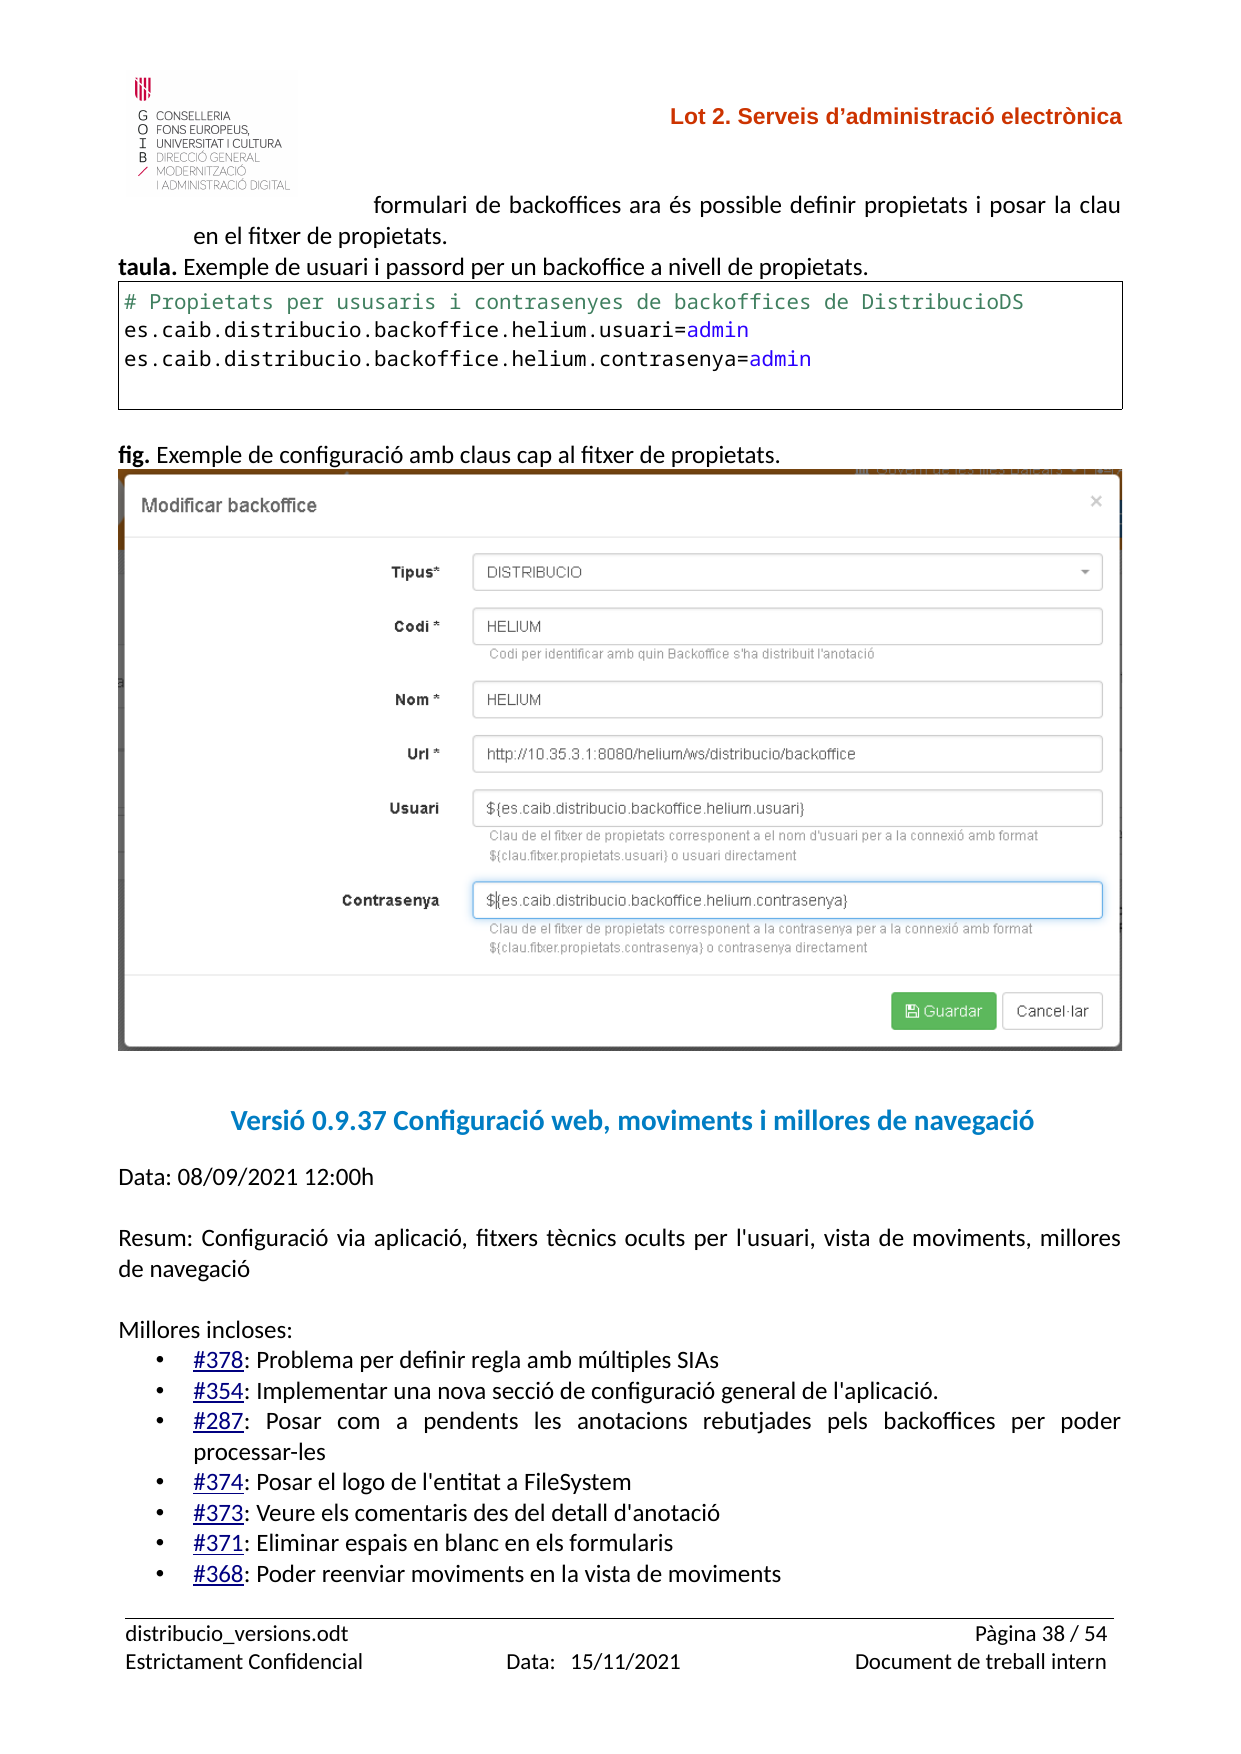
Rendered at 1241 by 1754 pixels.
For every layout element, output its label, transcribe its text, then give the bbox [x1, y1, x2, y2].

text Millores incloses: [118, 1314, 1122, 1344]
list #378: Problema per definir regla amb múltiples SIAs [156, 1344, 1122, 1375]
list #371: Eliminar espais en blanc en els formularis [156, 1527, 1122, 1558]
list #373: Veure els comentaris des del detall d'anotació [156, 1497, 1122, 1527]
text Data: 08/09/2021 12:00h [118, 1161, 1122, 1192]
subtitle Versió 0.9.37 Configuració web, moviments i millores de navegació [153, 1102, 1122, 1138]
text taula. Exemple de usuari i passord per un backoffice a nivell de propietats. [118, 251, 1122, 281]
list #368: Poder reenviar moviments en la vista de moviments [156, 1558, 1122, 1588]
list #287: Posar com a pendents les anotacions rebutjades pels backoffices per poder processar-les [156, 1405, 1122, 1466]
text fig. Exemple de configuració amb claus cap al fitxer de propietats. [118, 439, 1122, 469]
list formulari de backoffices ara és possible definir propietats i posar la clau en el fitxer de propietats. [156, 190, 1122, 251]
picture [126, 70, 299, 197]
text Resum: Configuració via aplicació, fitxers tècnics ocults per l'usuari, vista de moviments, millores de navegació [118, 1222, 1122, 1283]
list #374: Posar el logo de l'entitat a FileSystem [156, 1466, 1122, 1497]
list #354: Implementar una nova secció de configuració general de l'aplicació. [156, 1375, 1122, 1405]
table_header # Propietats per ususaris i contrasenyes de backoffices de DistribucioDS es.caib.distribucio.backoffice.helium.usuari=admin es.caib.distribucio.backoffice.helium.contrasenya=admin [119, 282, 1122, 409]
picture [118, 469, 1123, 1051]
